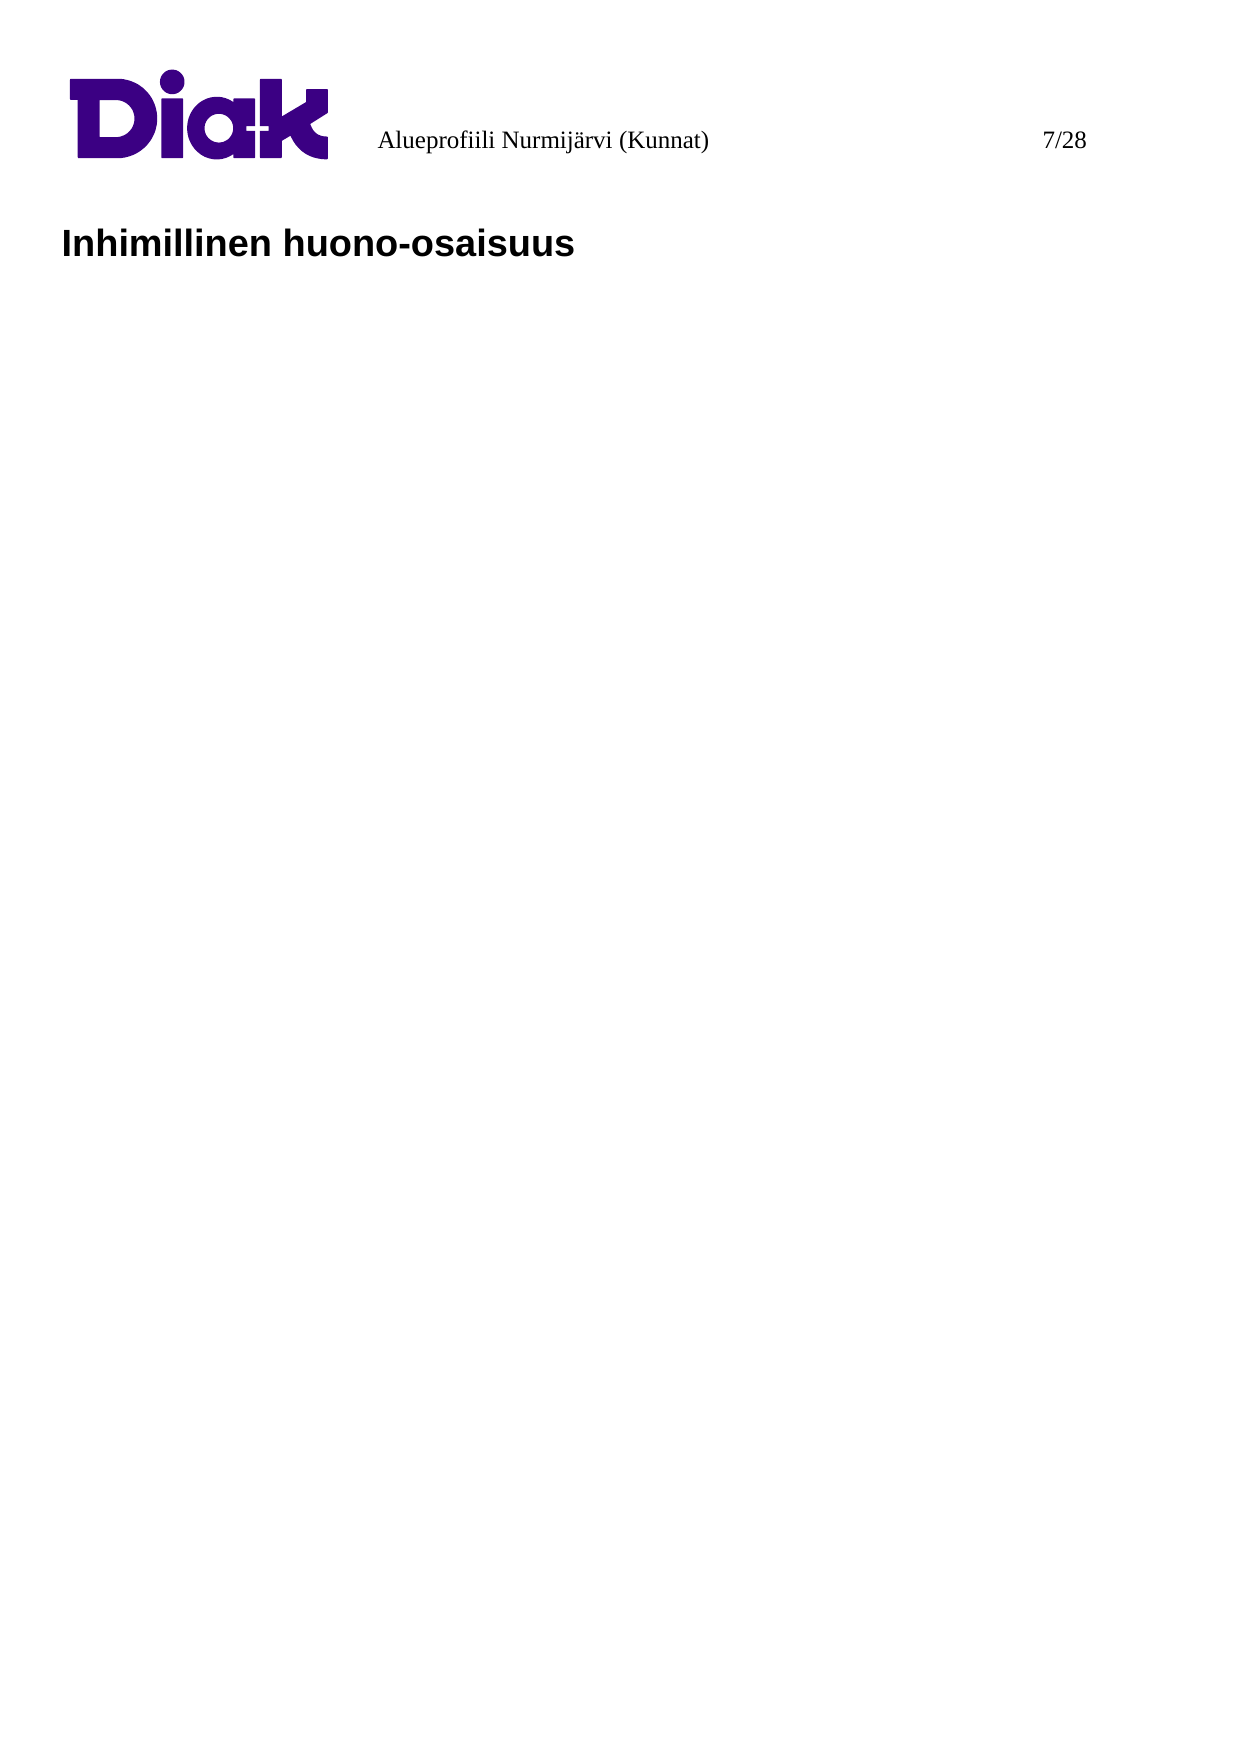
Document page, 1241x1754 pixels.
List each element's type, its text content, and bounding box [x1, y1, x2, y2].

subtitle Inhimillinen huono-osaisuus [61, 221, 1179, 265]
